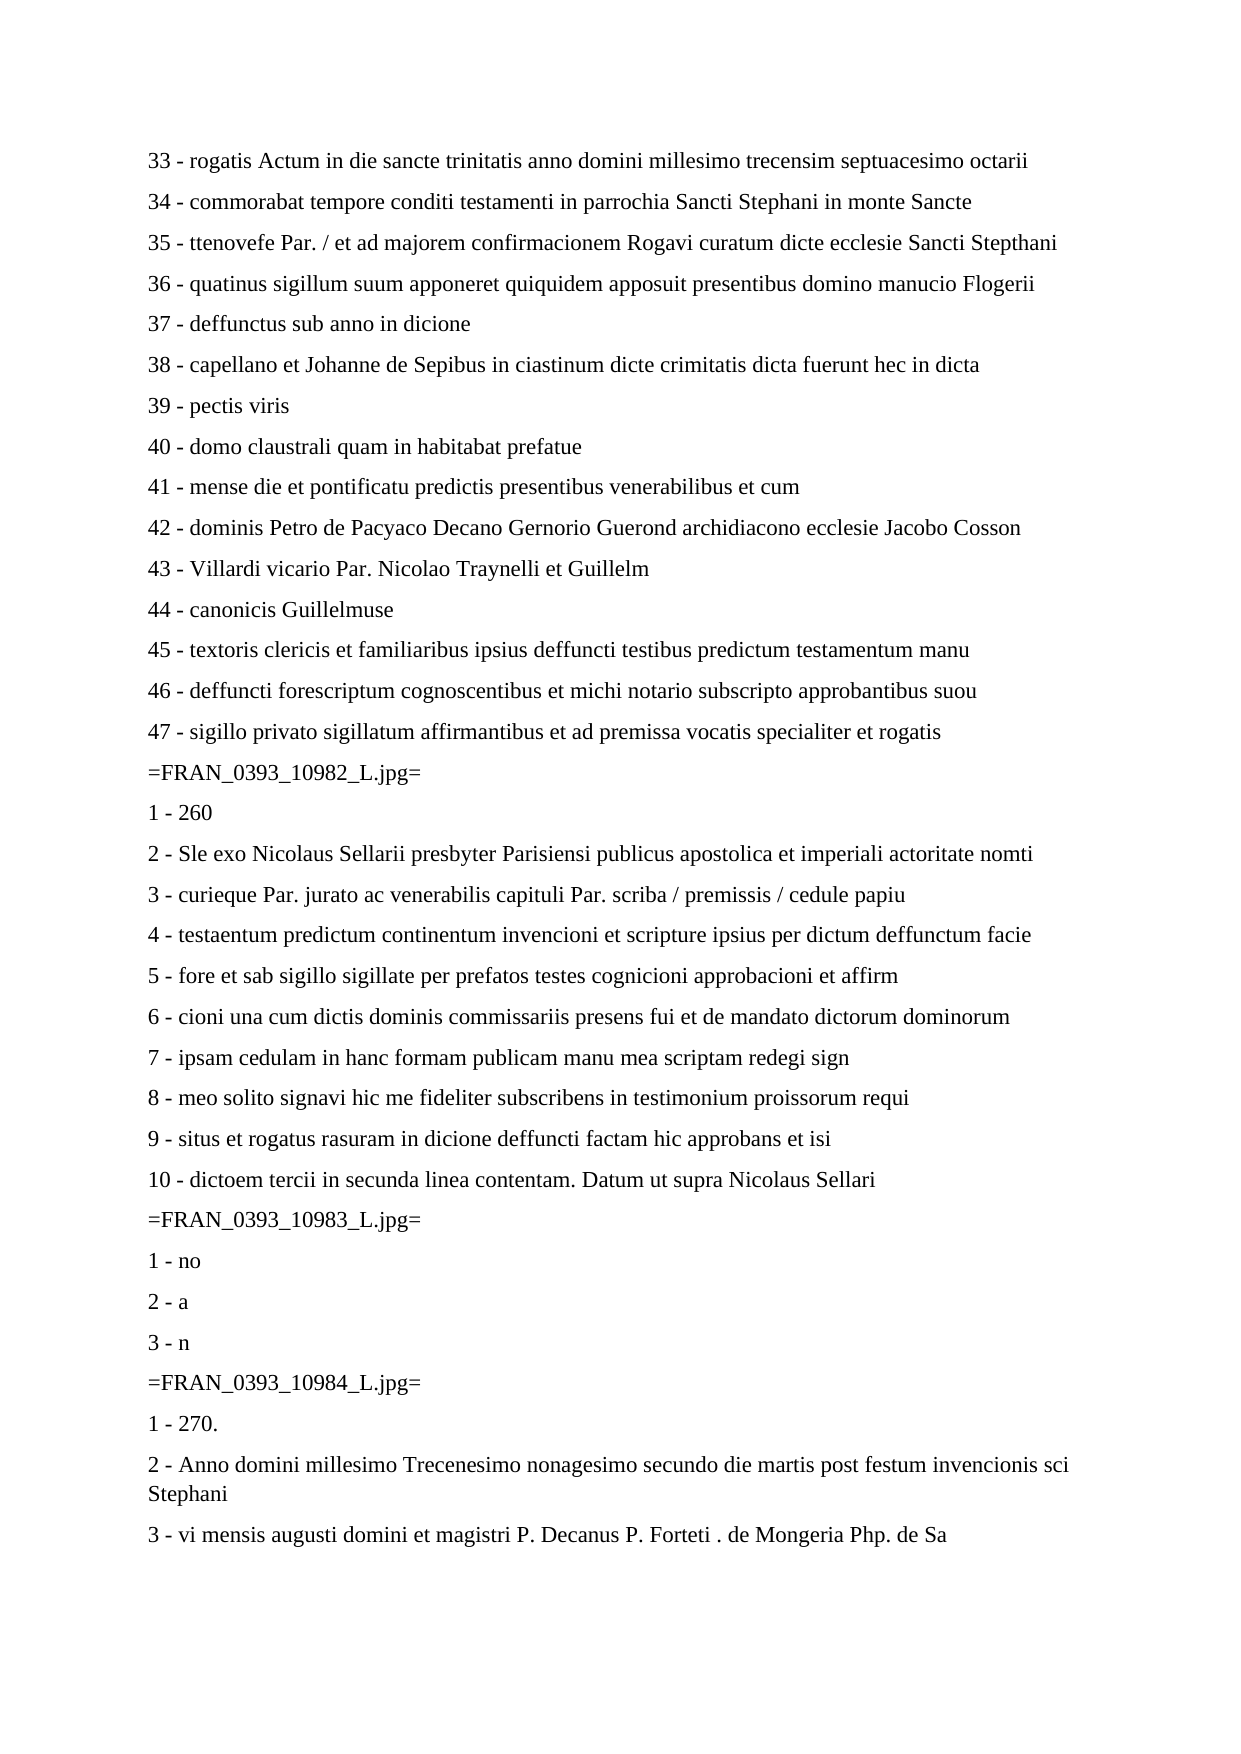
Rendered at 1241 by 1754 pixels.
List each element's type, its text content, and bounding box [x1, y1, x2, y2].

text =FRAN_0393_10984_L.jpg= [148, 1369, 1093, 1396]
text 37 - deffunctus sub anno in dicione [148, 311, 1093, 337]
text 42 - dominis Petro de Pacyaco Decano Gernorio Guerond archidiacono ecclesie Jacobo Cosson [148, 514, 1093, 541]
text 47 - sigillo privato sigillatum affirmantibus et ad premissa vocatis specialiter et rogatis [148, 718, 1093, 744]
text 1 - 260 [148, 799, 1093, 826]
text 7 - ipsam cedulam in hanc formam publicam manu mea scriptam redegi sign [148, 1044, 1093, 1070]
text =FRAN_0393_10983_L.jpg= [148, 1207, 1093, 1233]
text 38 - capellano et Johanne de Sepibus in ciastinum dicte crimitatis dicta fuerunt hec in dicta [148, 351, 1093, 378]
text 3 - curieque Par. jurato ac venerabilis capituli Par. scriba / premissis / cedule papiu [148, 881, 1093, 907]
text 6 - cioni una cum dictis dominis commissariis presens fui et de mandato dictorum dominorum [148, 1003, 1093, 1029]
text 9 - situs et rogatus rasuram in dicione deffuncti factam hic approbans et isi [148, 1125, 1093, 1151]
text 41 - mense die et pontificatu predictis presentibus venerabilibus et cum [148, 473, 1093, 500]
text =FRAN_0393_10982_L.jpg= [148, 758, 1093, 785]
text 40 - domo claustrali quam in habitabat prefatue [148, 433, 1093, 459]
text 3 - vi mensis augusti domini et magistri P. Decanus P. Forteti . de Mongeria Php. de Sa [148, 1521, 1093, 1547]
text 1 - 270. [148, 1410, 1093, 1437]
text 2 - Anno domini millesimo Trecenesimo nonagesimo secundo die martis post festum invencionis sci Stephani [148, 1451, 1093, 1506]
text 33 - rogatis Actum in die sancte trinitatis anno domini millesimo trecensim septuacesimo octarii [148, 148, 1093, 174]
text 2 - Sle exo Nicolaus Sellarii presbyter Parisiensi publicus apostolica et imperiali actoritate nomti [148, 840, 1093, 866]
text 1 - no [148, 1247, 1093, 1274]
text 36 - quatinus sigillum suum apponeret quiquidem apposuit presentibus domino manucio Flogerii [148, 270, 1093, 296]
text 45 - textoris clericis et familiaribus ipsius deffuncti testibus predictum testamentum manu [148, 636, 1093, 663]
text 44 - canonicis Guillelmuse [148, 596, 1093, 622]
text 3 - n [148, 1329, 1093, 1355]
text 46 - deffuncti forescriptum cognoscentibus et michi notario subscripto approbantibus suou [148, 677, 1093, 703]
text 2 - a [148, 1288, 1093, 1314]
text 39 - pectis viris [148, 392, 1093, 418]
text 35 - ttenovefe Par. / et ad majorem confirmacionem Rogavi curatum dicte ecclesie Sancti Stepthani [148, 229, 1093, 255]
text 5 - fore et sab sigillo sigillate per prefatos testes cognicioni approbacioni et affirm [148, 962, 1093, 988]
text 8 - meo solito signavi hic me fideliter subscribens in testimonium proissorum requi [148, 1084, 1093, 1111]
text 34 - commorabat tempore conditi testamenti in parrochia Sancti Stephani in monte Sancte [148, 188, 1093, 215]
text 4 - testaentum predictum continentum invencioni et scripture ipsius per dictum deffunctum facie [148, 921, 1093, 948]
text 43 - Villardi vicario Par. Nicolao Traynelli et Guillelm [148, 555, 1093, 581]
text 10 - dictoem tercii in secunda linea contentam. Datum ut supra Nicolaus Sellari [148, 1166, 1093, 1192]
